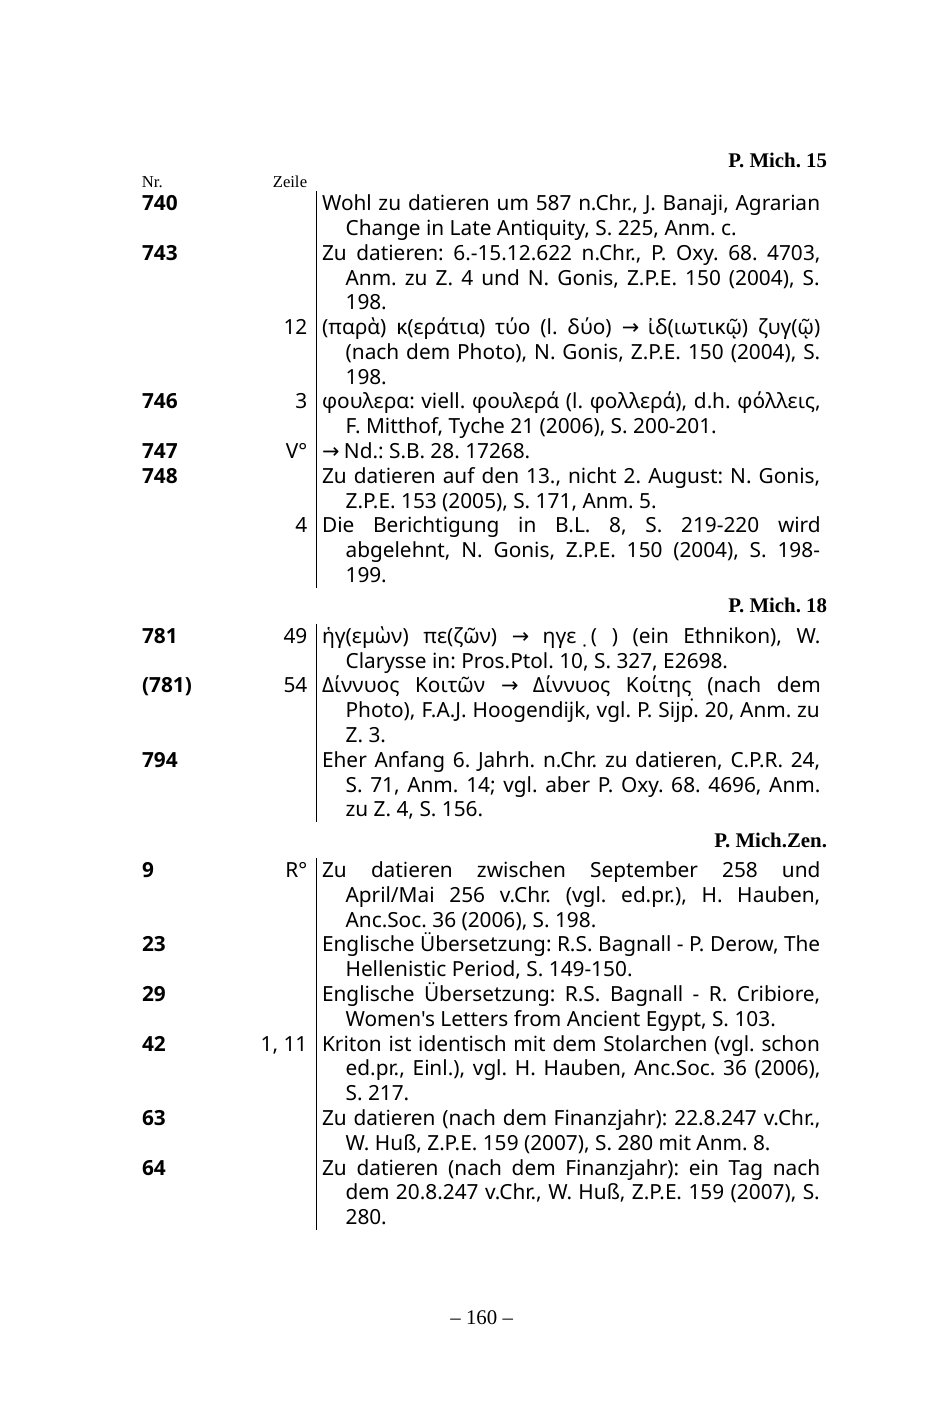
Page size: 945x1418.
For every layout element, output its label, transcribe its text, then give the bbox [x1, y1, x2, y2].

table_cell [136, 513, 224, 587]
table_header 9 [136, 858, 224, 932]
table_cell φουλερα: viell. φουλερά (l. φολλερά), d.h. φόλλεις, F. Mitthof, Tyche 21 (2006), S. 200-201. [317, 389, 827, 439]
table_cell 743 [136, 240, 316, 315]
table_cell Eher Anfang 6. Jahrh. n.Chr. zu datieren, C.P.R. 24, S. 71, Anm. 14; vgl. aber P. Oxy. 68. 4696, Anm. zu Z. 4, S. 156. [317, 748, 827, 822]
table_cell 12 [224, 315, 316, 389]
table_cell Zu datieren (nach dem Finanzjahr): 22.8.247 v.Chr., W. Huß, Z.P.E. 159 (2007), S. 280 mit Anm. 8. [317, 1106, 827, 1155]
table_header R° [224, 858, 316, 932]
table_cell 748 [136, 464, 316, 513]
table_cell Kriton ist identisch mit dem Stolarchen (vgl. schon ed.pr., Einl.), vgl. H. Hauben, Anc.Soc. 36 (2006), S. 217. [317, 1031, 827, 1106]
table_cell 1, 11 [224, 1031, 316, 1106]
table_cell (παρὰ) κ(εράτια) τύο (l. δύο) → ἰδ(ιωτικῷ) ζυγ(ῷ) (nach dem Photo), N. Gonis, Z.P.E. 150 (2004), S. 198. [317, 315, 827, 389]
table_cell 42 [136, 1031, 224, 1106]
table_header 49 [224, 624, 316, 673]
table_cell Zu datieren (nach dem Finanzjahr): ein Tag nach dem 20.8.247 v.Chr., W. Huß, Z.P.E. 159 (2007), S. 280. [317, 1155, 827, 1229]
table_cell [136, 315, 224, 389]
table_cell 746 [136, 389, 224, 439]
table_cell 63 [136, 1106, 316, 1155]
table_cell (781) [136, 673, 224, 747]
table_cell → Nd.: S.B. 28. 17268. [317, 439, 827, 463]
subtitle P. Mich. 18 [136, 593, 827, 617]
table_cell 54 [224, 673, 316, 747]
table_cell Die Berichtigung in B.L. 8, S. 219-220 wird abgelehnt, N. Gonis, Z.P.E. 150 (2004), S. 198-199. [317, 513, 827, 587]
table_cell 29 [136, 982, 316, 1031]
table_cell Englische Übersetzung: R.S. Bagnall - R. Cribiore, Women's Letters from Ancient Egypt, S. 103. [317, 982, 827, 1031]
table_cell Englische Übersetzung: R.S. Bagnall - P. Derow, The Hellenistic Period, S. 149-150. [317, 932, 827, 982]
subtitle P. Mich.Zen. [136, 828, 827, 852]
table_cell Zu datieren auf den 13., nicht 2. August: N. Gonis, Z.P.E. 153 (2005), S. 171, Anm. 5. [317, 464, 827, 513]
table_cell 794 [136, 748, 316, 822]
table_cell Δίννυος Κοιτῶν → Δίννυος Κοίτης̣ (nach dem Photo), F.A.J. Hoogendijk, vgl. P. Sijp. 20, Anm. zu Z. 3. [317, 673, 827, 747]
table_cell 747 [136, 439, 224, 463]
table_cell 23 [136, 932, 316, 982]
table_header Zu datieren zwischen September 258 und April/Mai 256 v.Chr. (vgl. ed.pr.), H. Hauben, Anc.Soc. 36 (2006), S. 198. [317, 858, 827, 932]
table_header 781 [136, 624, 224, 673]
table_cell V° [224, 439, 316, 463]
table_cell 4 [224, 513, 316, 587]
table_cell Zu datieren: 6.-15.12.622 n.Chr., P. Oxy. 68. 4703, Anm. zu Z. 4 und N. Gonis, Z.P.E. 150 (2004), S. 198. [317, 240, 827, 315]
table_cell 64 [136, 1155, 316, 1229]
table_cell 740 [136, 191, 316, 240]
table_cell 3 [224, 389, 316, 439]
table_cell Wohl zu datieren um 587 n.Chr., J. Banaji, Agrarian Change in Late Antiquity, S. 225, Anm. c. [317, 191, 827, 240]
table_header ἡγ(εμὼν) πε(ζῶν) → ηγε ̣( ) (ein Ethnikon), W. Clarysse in: Pros.Ptol. 10, S. 327, E2698. [317, 624, 827, 673]
